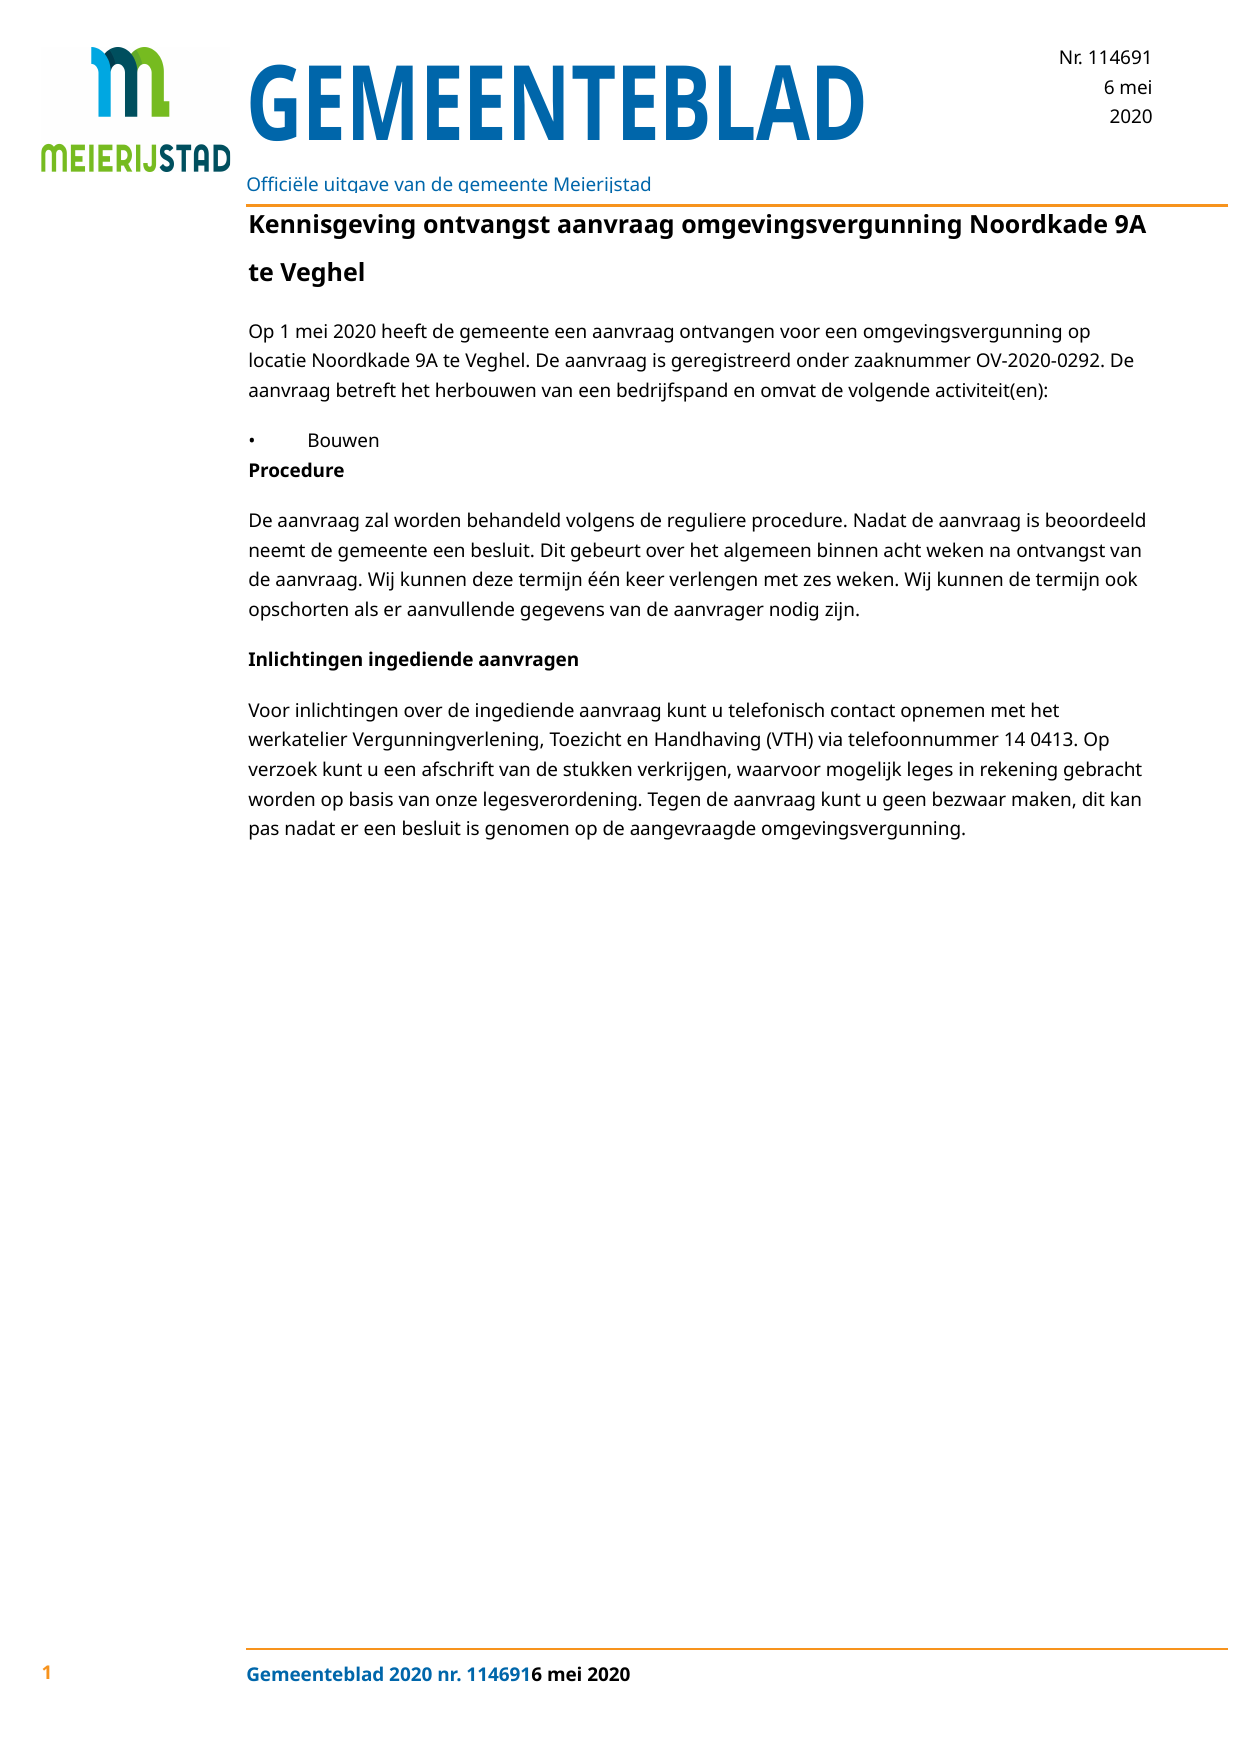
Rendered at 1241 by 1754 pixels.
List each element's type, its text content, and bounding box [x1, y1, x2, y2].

text Procedure [248, 457, 1152, 483]
text Op 1 mei 2020 heeft de gemeente een aanvraag ontvangen voor een omgevingsvergunning op locatie Noordkade 9A te Veghel. De aanvraag is geregistreerd onder zaaknummer OV-2020-0292. De aanvraag betreft het herbouwen van een bedrijfspand en omvat de volgende activiteit(en): [248, 318, 1152, 403]
picture [41, 47, 231, 172]
text Inlichtingen ingediende aanvragen [248, 647, 1152, 672]
text Kennisgeving ontvangst aanvraag omgevingsvergunning Noordkade 9A te Veghel [248, 207, 1152, 288]
text De aanvraag zal worden behandeld volgens de reguliere procedure. Nadat de aanvraag is beoordeeld neemt de gemeente een besluit. Dit gebeurt over het algemeen binnen acht weken na ontvangst van de aanvraag. Wij kunnen deze termijn één keer verlengen met zes weken. Wij kunnen de termijn ook opschorten als er aanvullende gegevens van de aanvrager nodig zijn. [248, 507, 1152, 622]
list Bouwen [248, 427, 1152, 453]
text Voor inlichtingen over de ingediende aanvraag kunt u telefonisch contact opnemen met het werkatelier Vergunningverlening, Toezicht en Handhaving (VTH) via telefoonnummer 14 0413. Op verzoek kunt u een afschrift van de stukken verkrijgen, waarvoor mogelijk leges in rekening gebracht worden op basis van onze legesverordening. Tegen de aanvraag kunt u geen bezwaar maken, dit kan pas nadat er een besluit is genomen op de aangevraagde omgevingsvergunning. [248, 697, 1152, 841]
